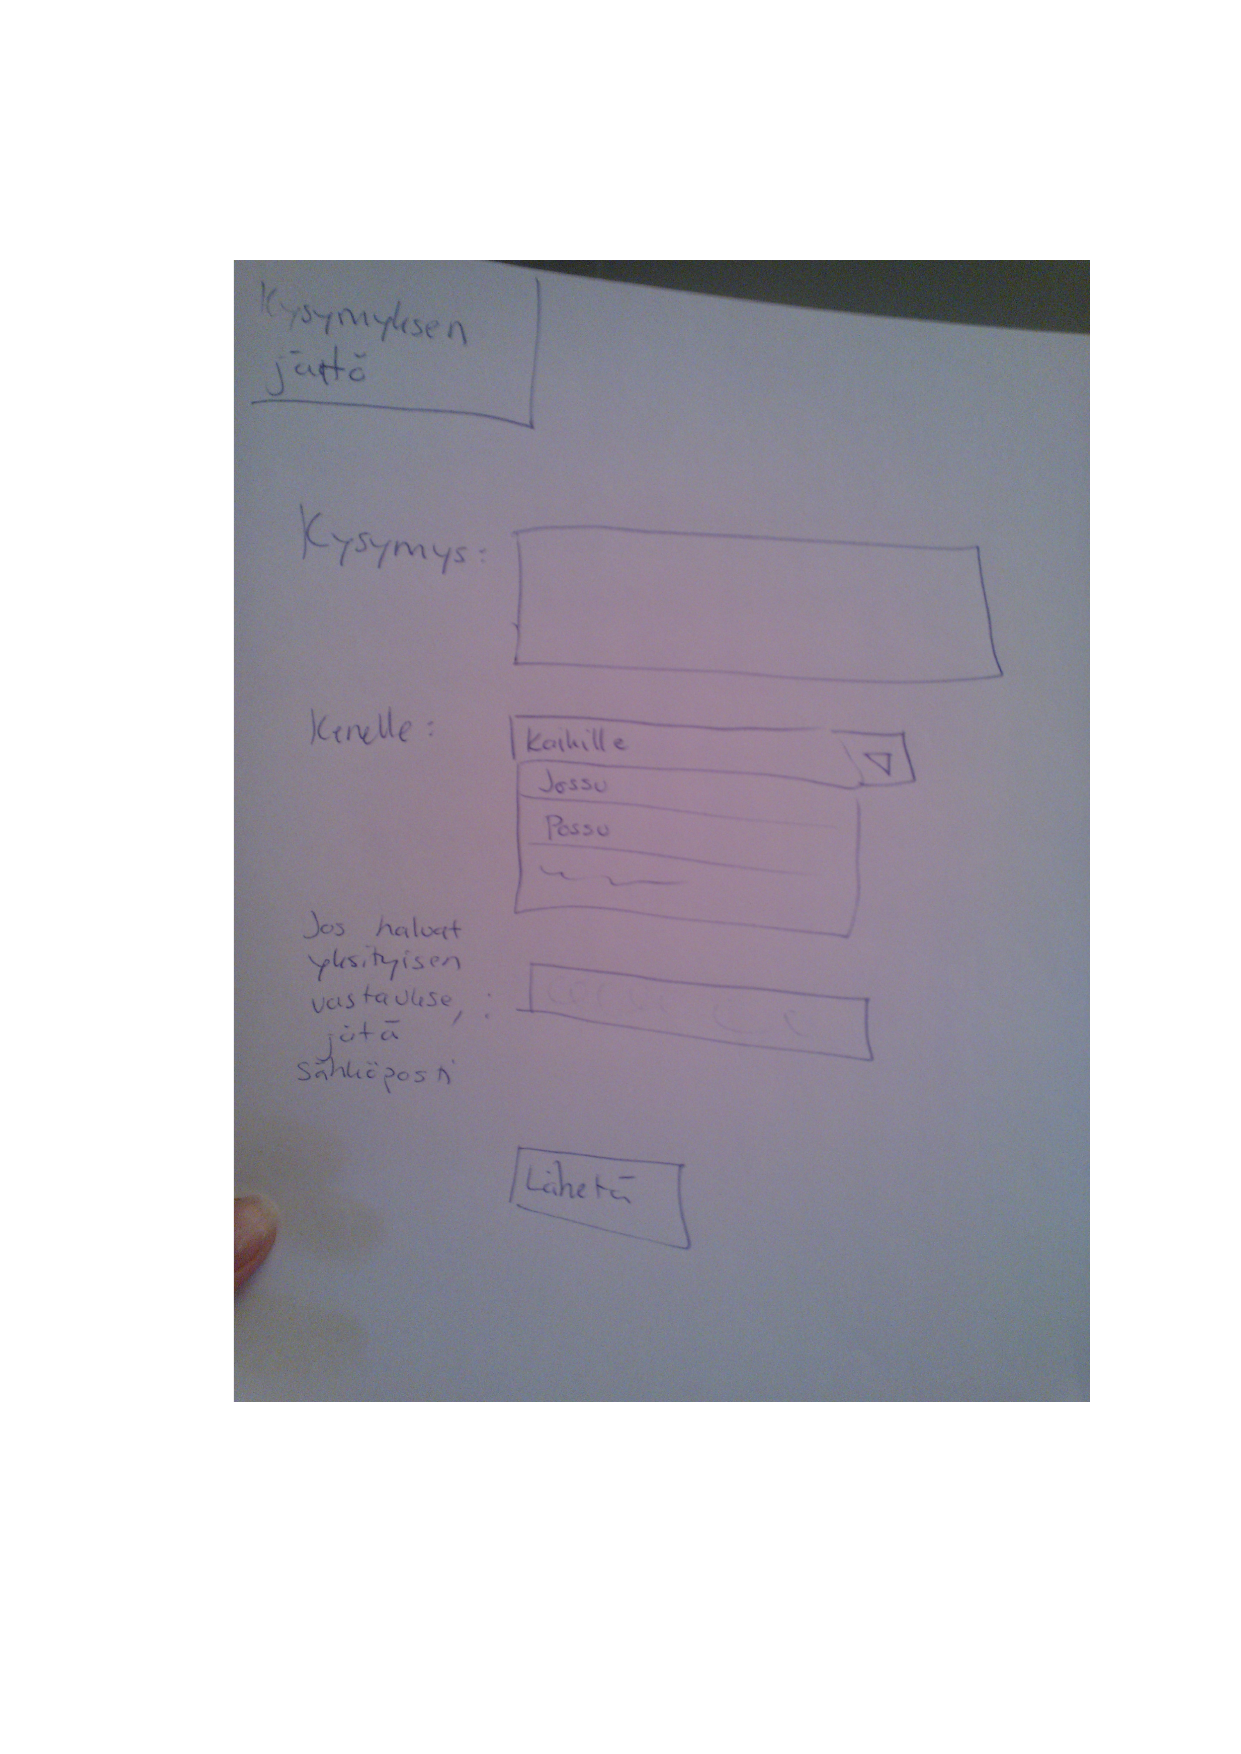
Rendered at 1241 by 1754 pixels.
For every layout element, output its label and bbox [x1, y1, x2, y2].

picture [233, 260, 1090, 1402]
